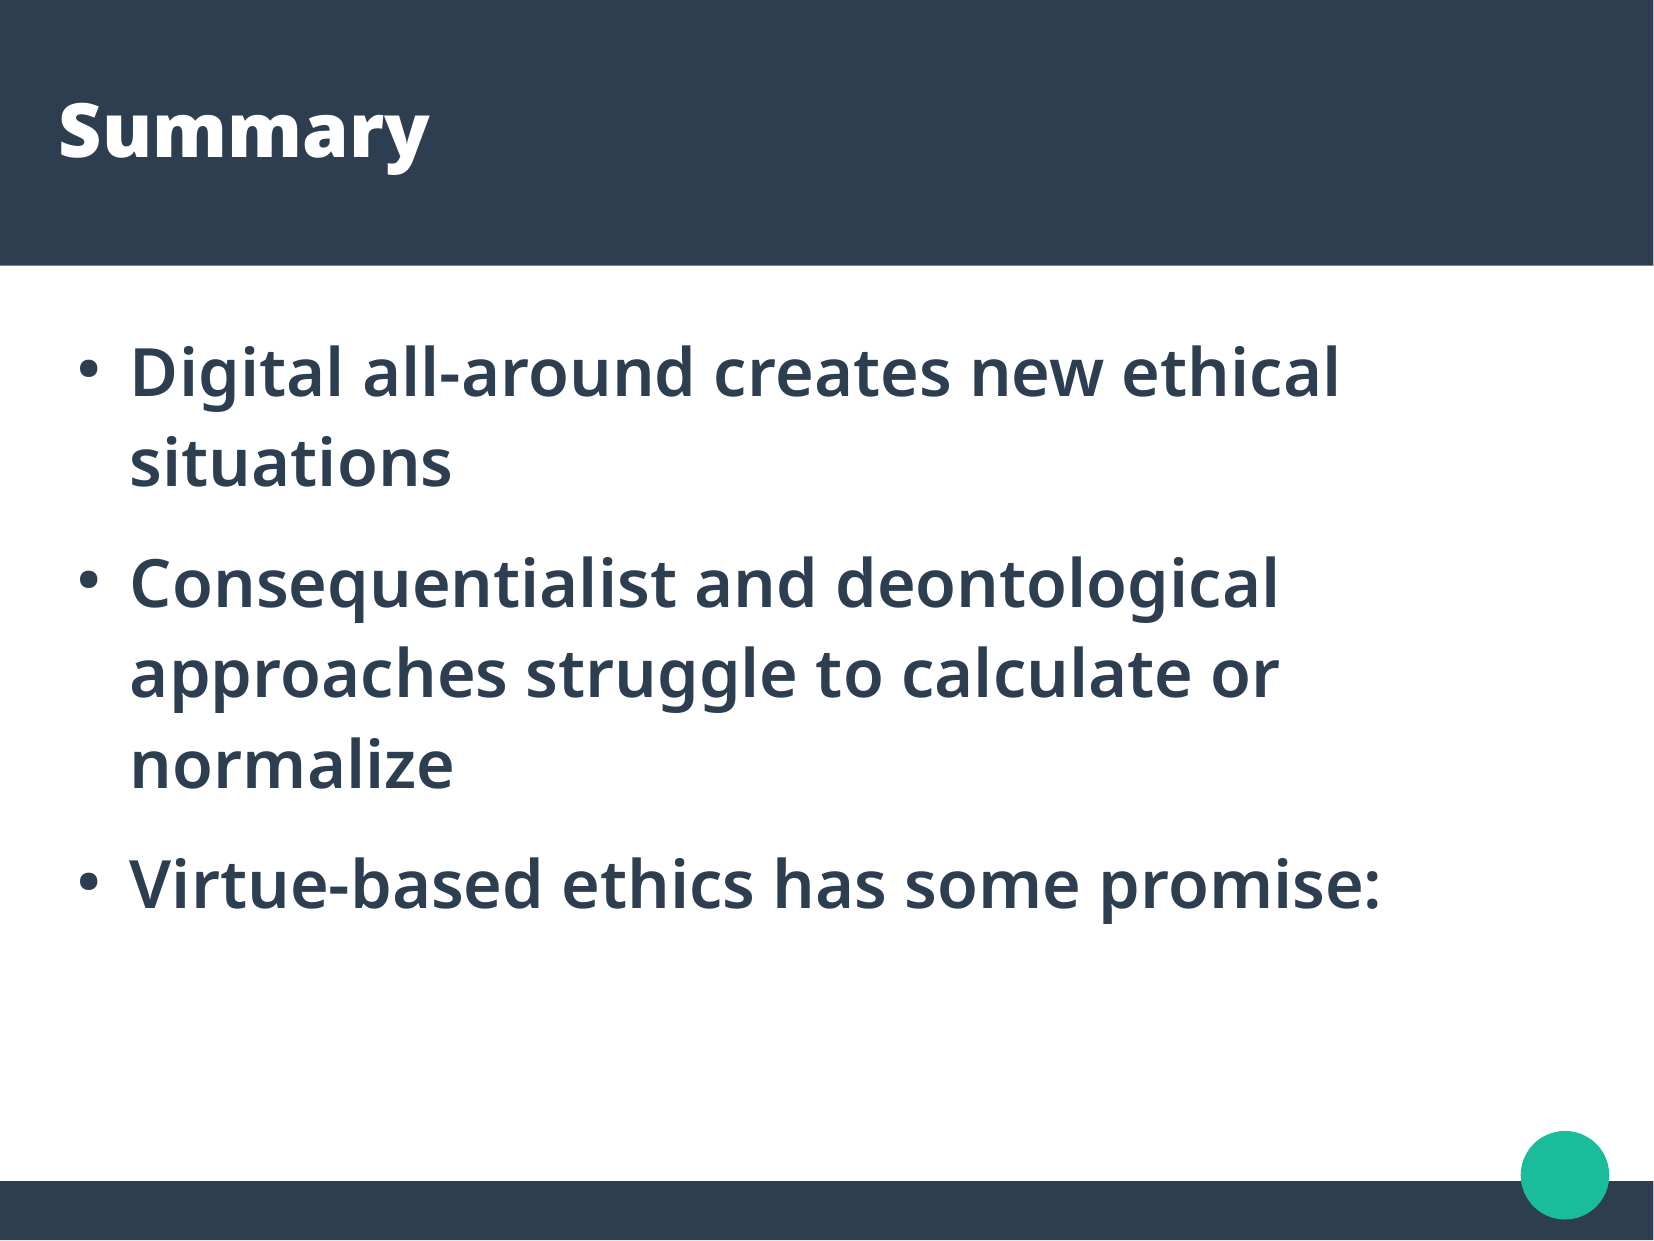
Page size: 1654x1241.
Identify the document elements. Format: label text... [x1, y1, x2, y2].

title Summary [59, 49, 1595, 207]
list Digital all-around creates new ethical situations Consequentialist and deontological approaches struggle to calculate or normalize Virtue-based ethics has some promise: [59, 324, 1595, 1152]
